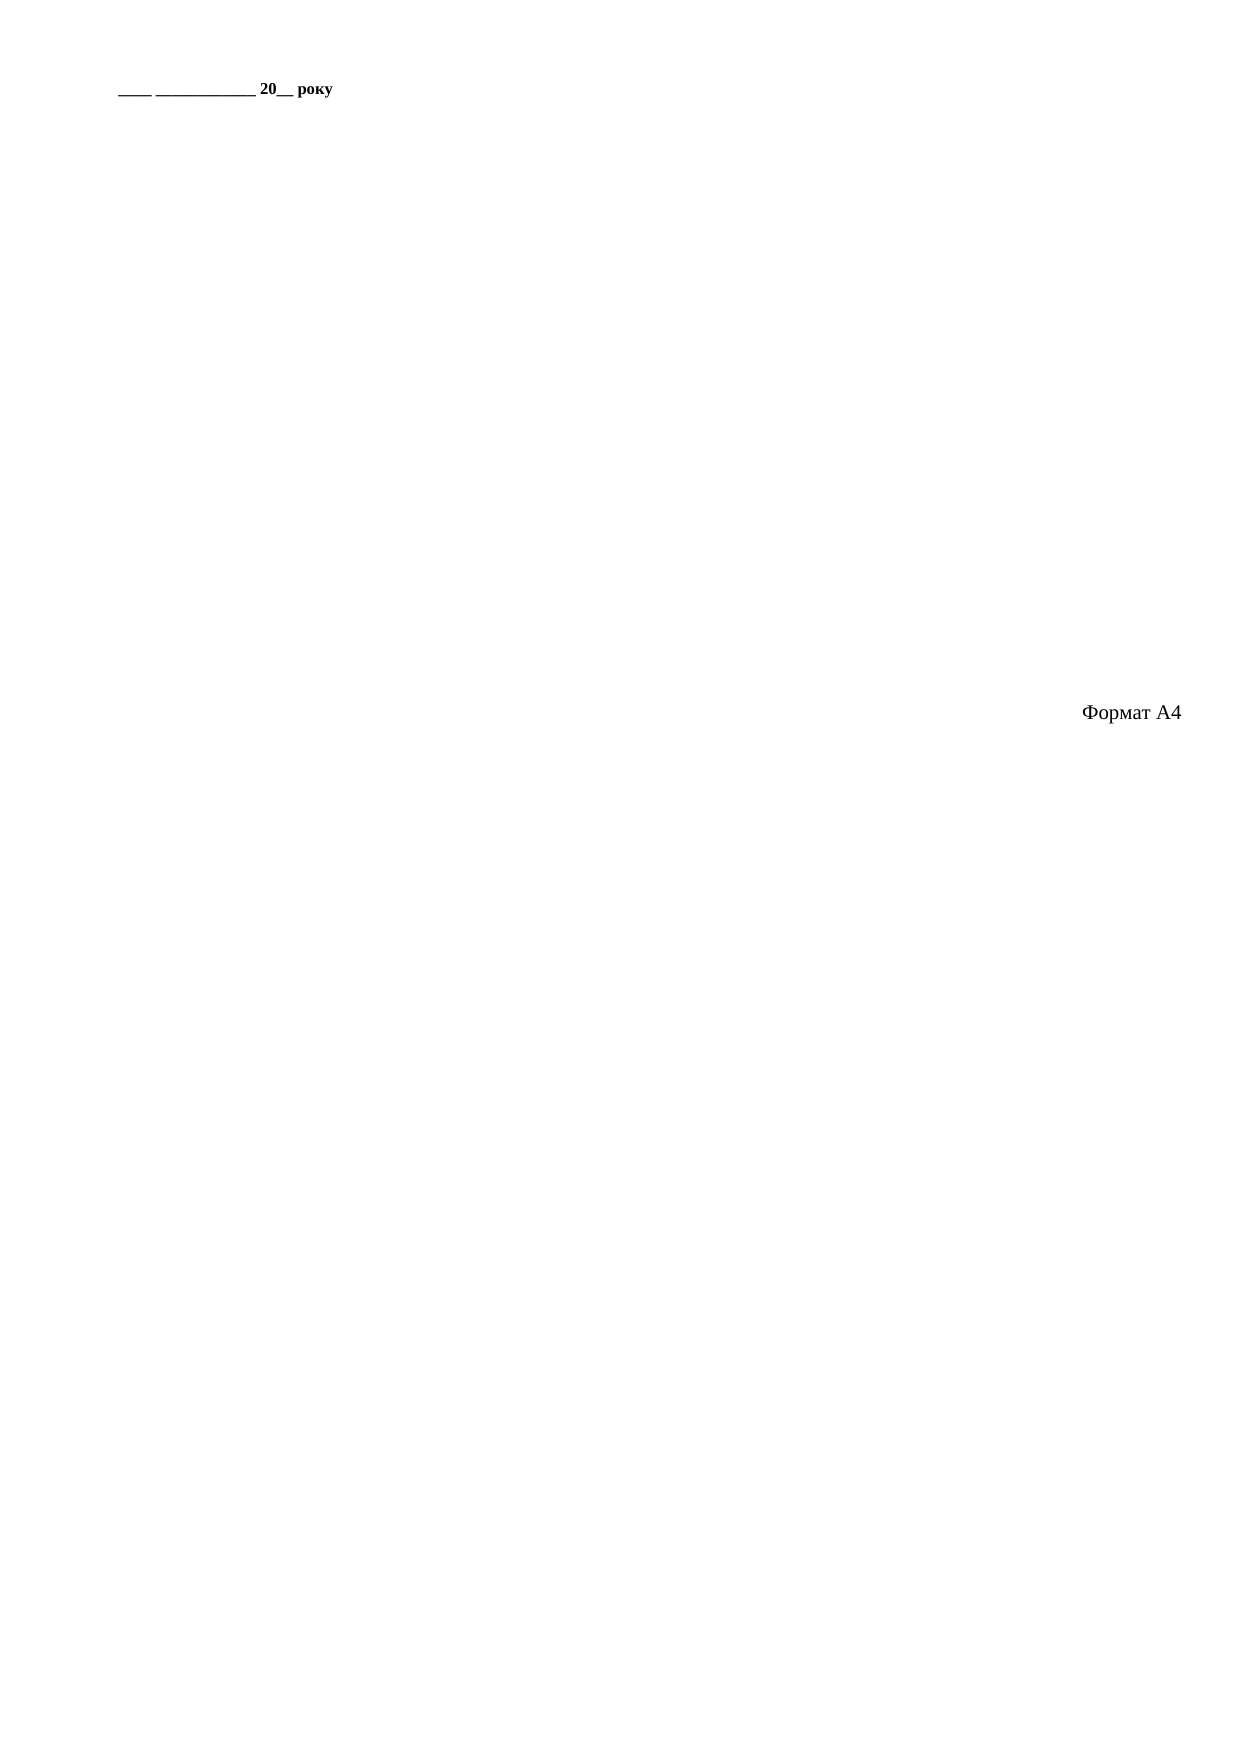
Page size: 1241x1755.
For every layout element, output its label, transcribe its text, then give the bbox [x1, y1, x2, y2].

text Формат А4 [634, 700, 1181, 724]
text ____ ____________ 20__ року [118, 79, 1181, 98]
